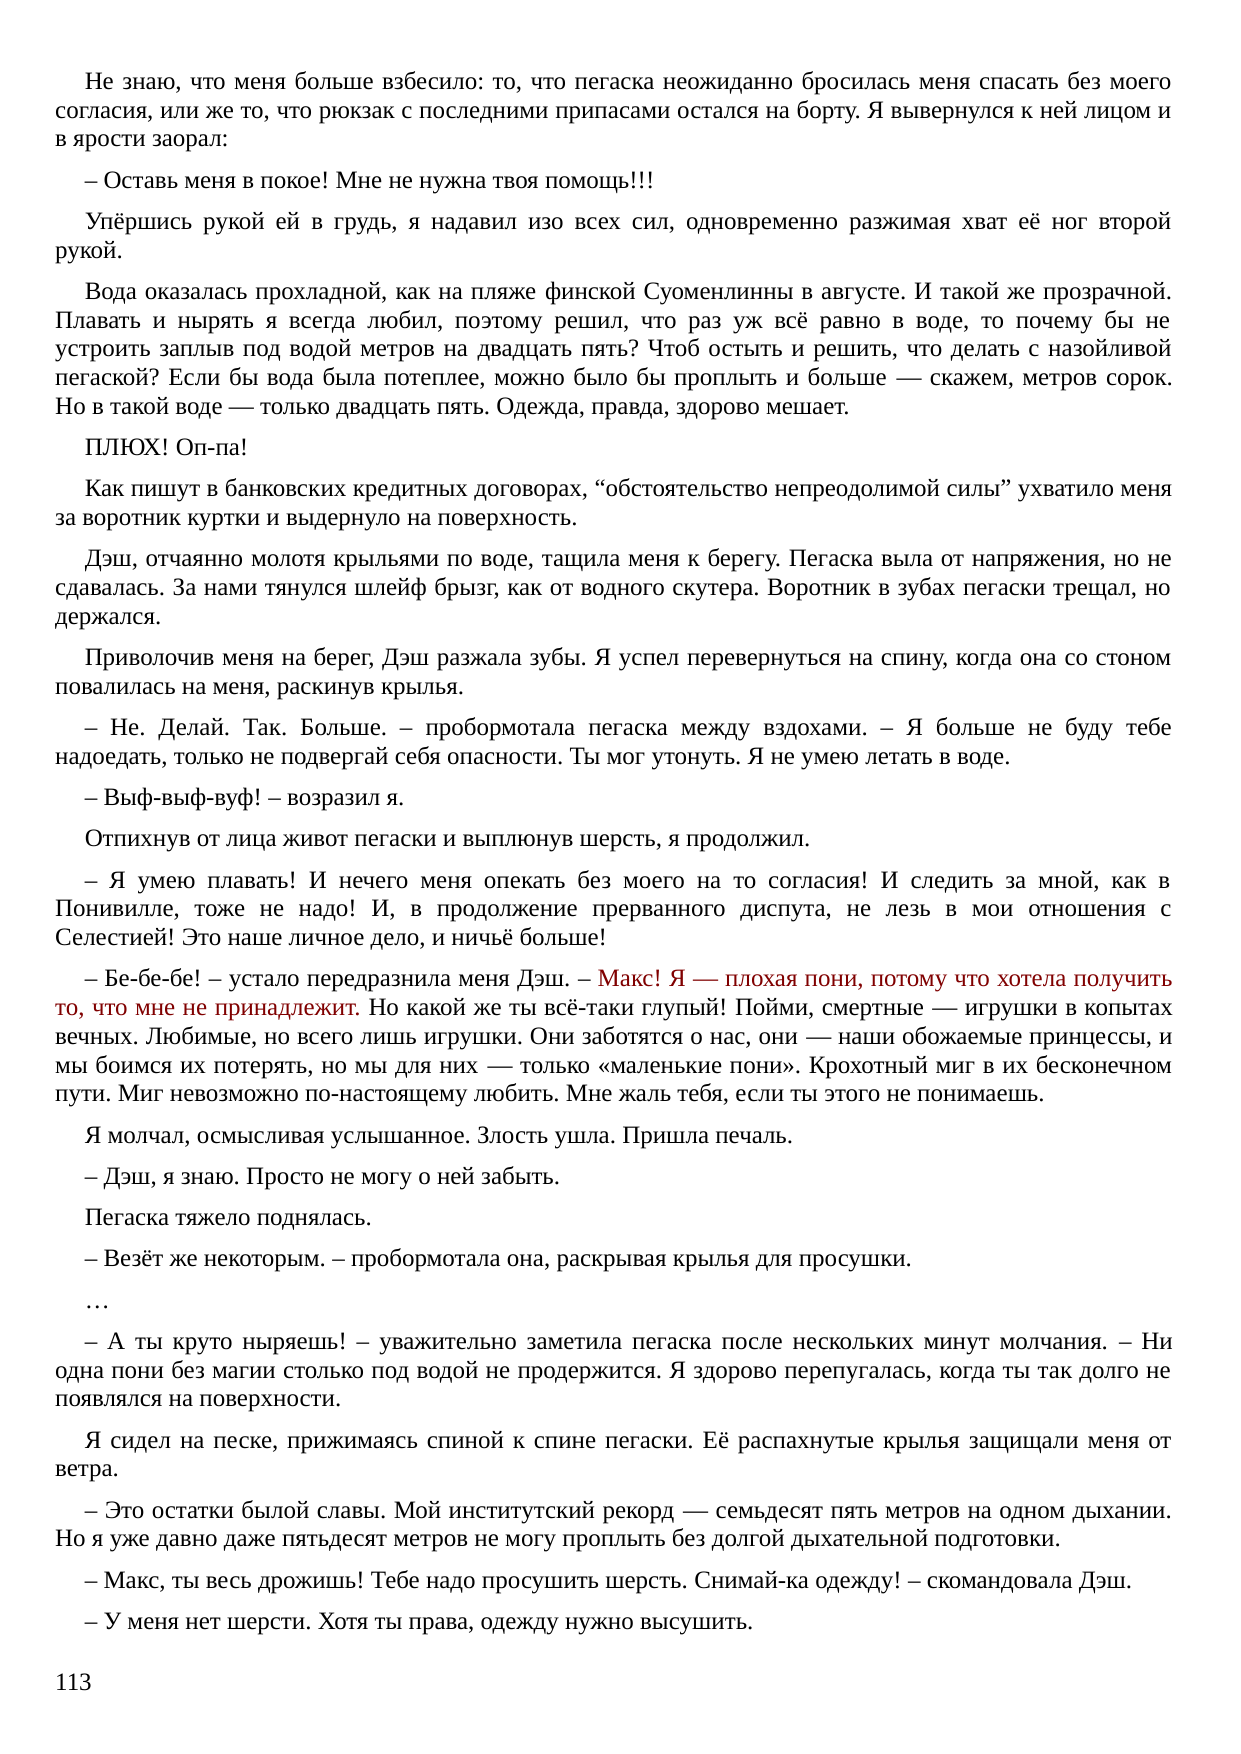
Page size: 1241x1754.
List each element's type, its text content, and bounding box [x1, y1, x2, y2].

text Я молчал, осмысливая услышанное. Злость ушла. Пришла печаль. [55, 1120, 1173, 1148]
text – У меня нет шерсти. Хотя ты права, одежду нужно высушить. [55, 1606, 1173, 1635]
text – Не. Делай. Так. Больше. – пробормотала пегаска между вздохами. – Я больше не буду тебе надоедать, только не подвергай себя опасности. Ты мог утонуть. Я не умею летать в воде. [55, 712, 1173, 770]
text Приволочив меня на берег, Дэш разжала зубы. Я успел перевернуться на спину, когда она со стоном повалилась на меня, раскинув крылья. [55, 642, 1173, 700]
text ПЛЮХ! Оп-па! [55, 432, 1173, 461]
text Упёршись рукой ей в грудь, я надавил изо всех сил, одновременно разжимая хват её ног второй рукой. [55, 206, 1173, 263]
text – Везёт же некоторым. – пробормотала она, раскрывая крылья для просушки. [55, 1243, 1173, 1272]
text Отпихнув от лица живот пегаски и выплюнув шерсть, я продолжил. [55, 823, 1173, 852]
text Вода оказалась прохладной, как на пляже финской Суоменлинны в августе. И такой же прозрачной. Плавать и нырять я всегда любил, поэтому решил, что раз уж всё равно в воде, то почему бы не устроить заплыв под водой метров на двадцать пять? Чтоб остыть и решить, что делать с назойливой пегаской? Если бы вода была потеплее, можно было бы проплыть и больше — скажем, метров сорок. Но в такой воде — только двадцать пять. Одежда, правда, здорово мешает. [55, 276, 1173, 420]
text … [55, 1285, 1173, 1313]
text – Выф-выф-вуф! – возразил я. [55, 782, 1173, 811]
text – Я умею плавать! И нечего меня опекать без моего на то согласия! И следить за мной, как в Понивилле, тоже не надо! И, в продолжение прерванного диспута, не лезь в мои отношения с Селестией! Это наше личное дело, и ничьё больше! [55, 865, 1173, 951]
text Не знаю, что меня больше взбесило: то, что пегаска неожиданно бросилась меня спасать без моего согласия, или же то, что рюкзак с последними припасами остался на борту. Я вывернулся к ней лицом и в ярости заорал: [55, 66, 1173, 152]
text Пегаска тяжело поднялась. [55, 1202, 1173, 1231]
text – Оставь меня в покое! Мне не нужна твоя помощь!!! [55, 165, 1173, 193]
text – Это остатки былой славы. Мой институтский рекорд — семьдесят пять метров на одном дыхании. Но я уже давно даже пятьдесят метров не могу проплыть без долгой дыхательной подготовки. [55, 1495, 1173, 1552]
text – Дэш, я знаю. Просто не могу о ней забыть. [55, 1161, 1173, 1190]
text Дэш, отчаянно молотя крыльями по воде, тащила меня к берегу. Пегаска выла от напряжения, но не сдавалась. За нами тянулся шлейф брызг, как от водного скутера. Воротник в зубах пегаски трещал, но держался. [55, 543, 1173, 630]
text – Макс, ты весь дрожишь! Тебе надо просушить шерсть. Снимай-ка одежду! – скомандовала Дэш. [55, 1565, 1173, 1593]
text Как пишут в банковских кредитных договорах, “обстоятельство непреодолимой силы” ухватило меня за воротник куртки и выдернуло на поверхность. [55, 473, 1173, 531]
text – Бе-бе-бе! – устало передразнила меня Дэш. – Макс! Я — плохая пони, потому что хотела получить то, что мне не принадлежит. Но какой же ты всё-таки глупый! Пойми, смертные — игрушки в копытах вечных. Любимые, но всего лишь игрушки. Они заботятся о нас, они — наши обожаемые принцессы, и мы боимся их потерять, но мы для них — только «маленькие пони». Крохотный миг в их бесконечном пути. Миг невозможно по-настоящему любить. Мне жаль тебя, если ты этого не понимаешь. [55, 963, 1173, 1107]
text – А ты круто ныряешь! – уважительно заметила пегаска после нескольких минут молчания. – Ни одна пони без магии столько под водой не продержится. Я здорово перепугалась, когда ты так долго не появлялся на поверхности. [55, 1326, 1173, 1412]
text Я сидел на песке, прижимаясь спиной к спине пегаски. Её распахнутые крылья защищали меня от ветра. [55, 1425, 1173, 1482]
